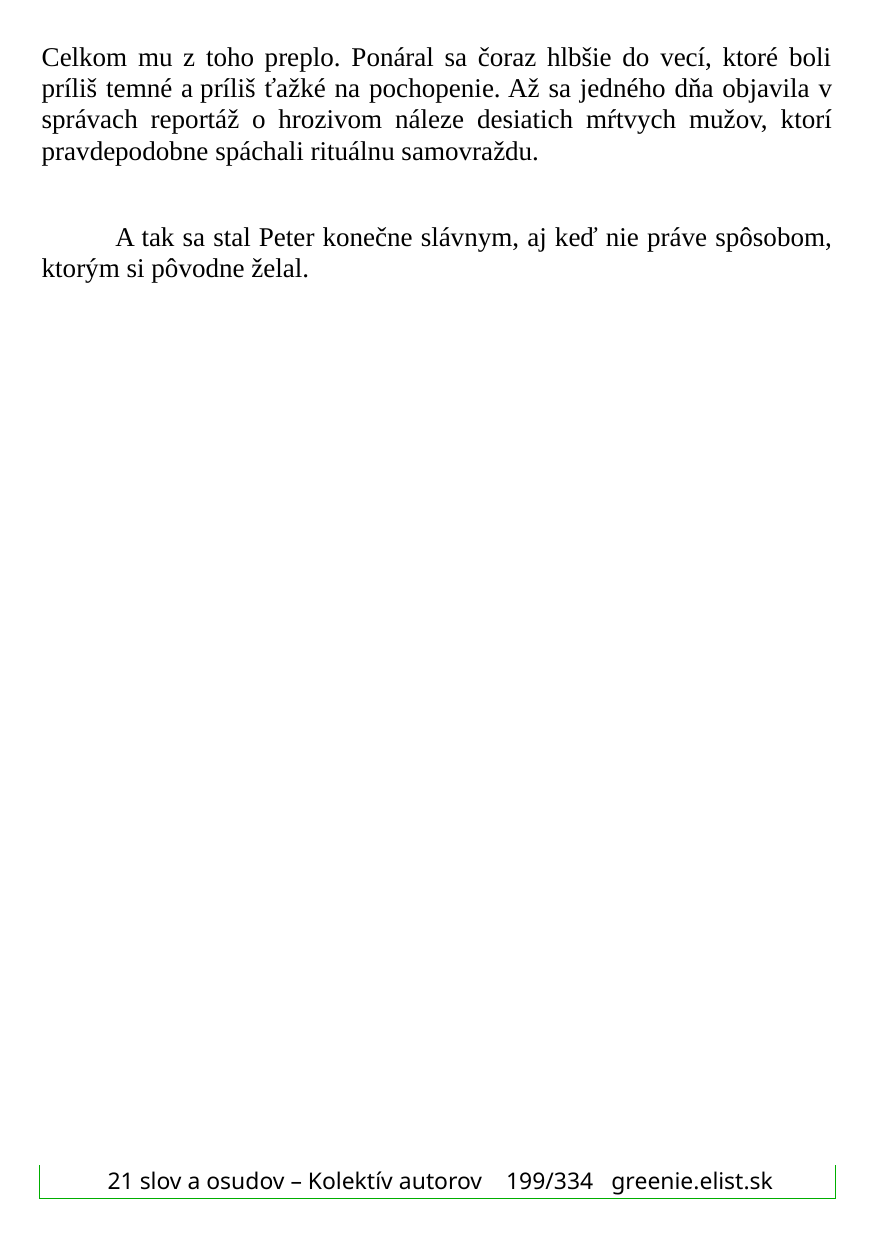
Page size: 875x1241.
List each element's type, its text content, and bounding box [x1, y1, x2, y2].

text A tak sa stal Peter konečne slávnym, aj keď nie práve spôsobom, ktorým si pôvodne želal. [41, 221, 833, 283]
text Celkom mu z toho preplo. Ponáral sa čoraz hlbšie do vecí, ktoré boli príliš temné a príliš ťažké na pochopenie. Až sa jedného dňa objavila v správach reportáž o hrozivom náleze desiatich mŕtvych mužov, ktorí pravdepodobne spáchali rituálnu samovraždu. [41, 41, 833, 166]
